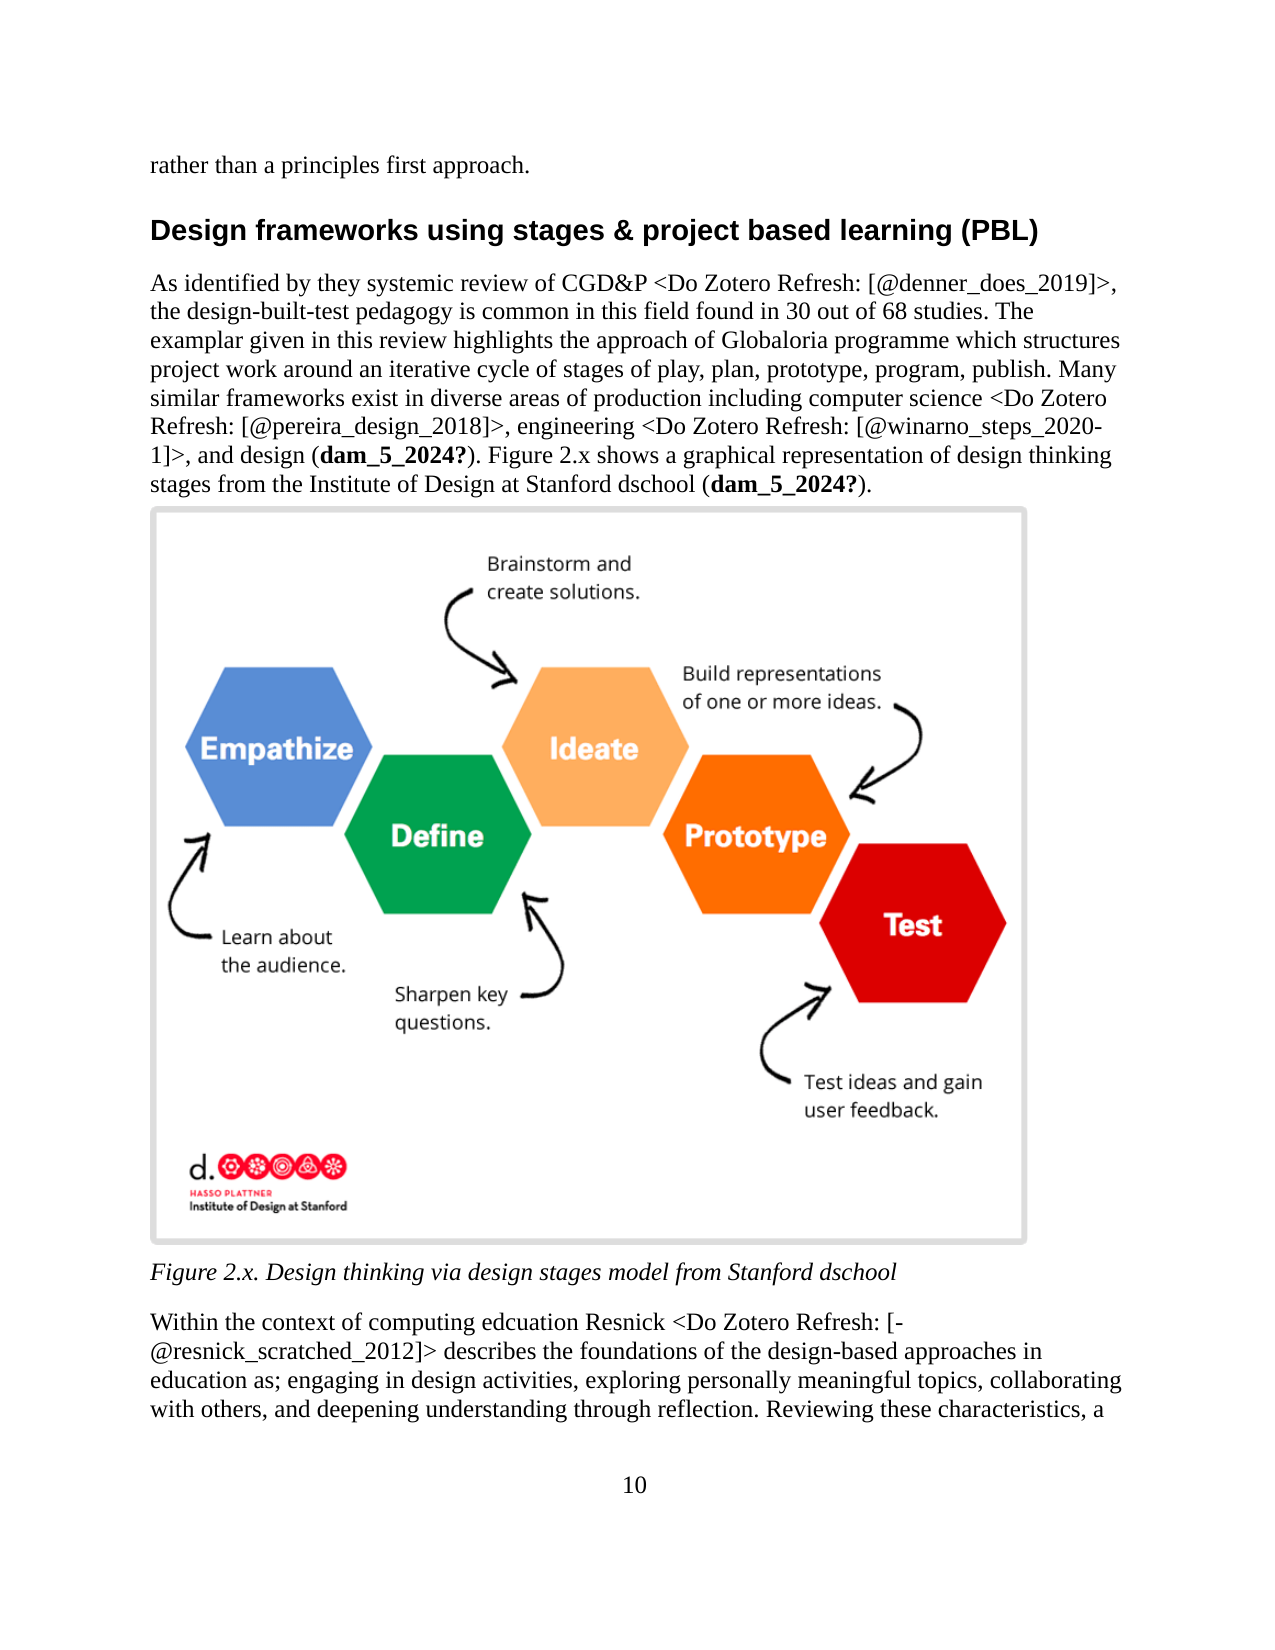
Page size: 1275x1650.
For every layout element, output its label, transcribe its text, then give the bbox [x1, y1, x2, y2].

text As identified by they systemic review of CGD&P <Do Zotero Refresh: [@denner_does_2019]>, the design-built-test pedagogy is common in this field found in 30 out of 68 studies. The examplar given in this review highlights the approach of Globaloria programme which structures project work around an iterative cycle of stages of play, plan, prototype, program, publish. Many similar frameworks exist in diverse areas of production including computer science <Do Zotero Refresh: [@pereira_design_2018]>, engineering <Do Zotero Refresh: [@winarno_steps_2020-1]>, and design (dam_5_2024?). Figure 2.x shows a graphical representation of design thinking stages from the Institute of Design at Stanford dschool (dam_5_2024?). [150, 268, 1125, 498]
text Within the context of computing edcuation Resnick <Do Zotero Refresh: [-@resnick_scratched_2012]> describes the foundations of the design-based approaches in education as; engaging in design activities, exploring personally meaningful topics, collaborating with others, and deepening understanding through reflection. Reviewing these characteristics, a [150, 1307, 1125, 1422]
picture [150, 506, 1028, 1245]
text Figure 2.x. Design thinking via design stages model from Stanford dschool [150, 1257, 1125, 1286]
text rather than a principles first approach. [150, 150, 1125, 179]
subtitle Design frameworks using stages & project based learning (PBL) [150, 213, 1125, 246]
